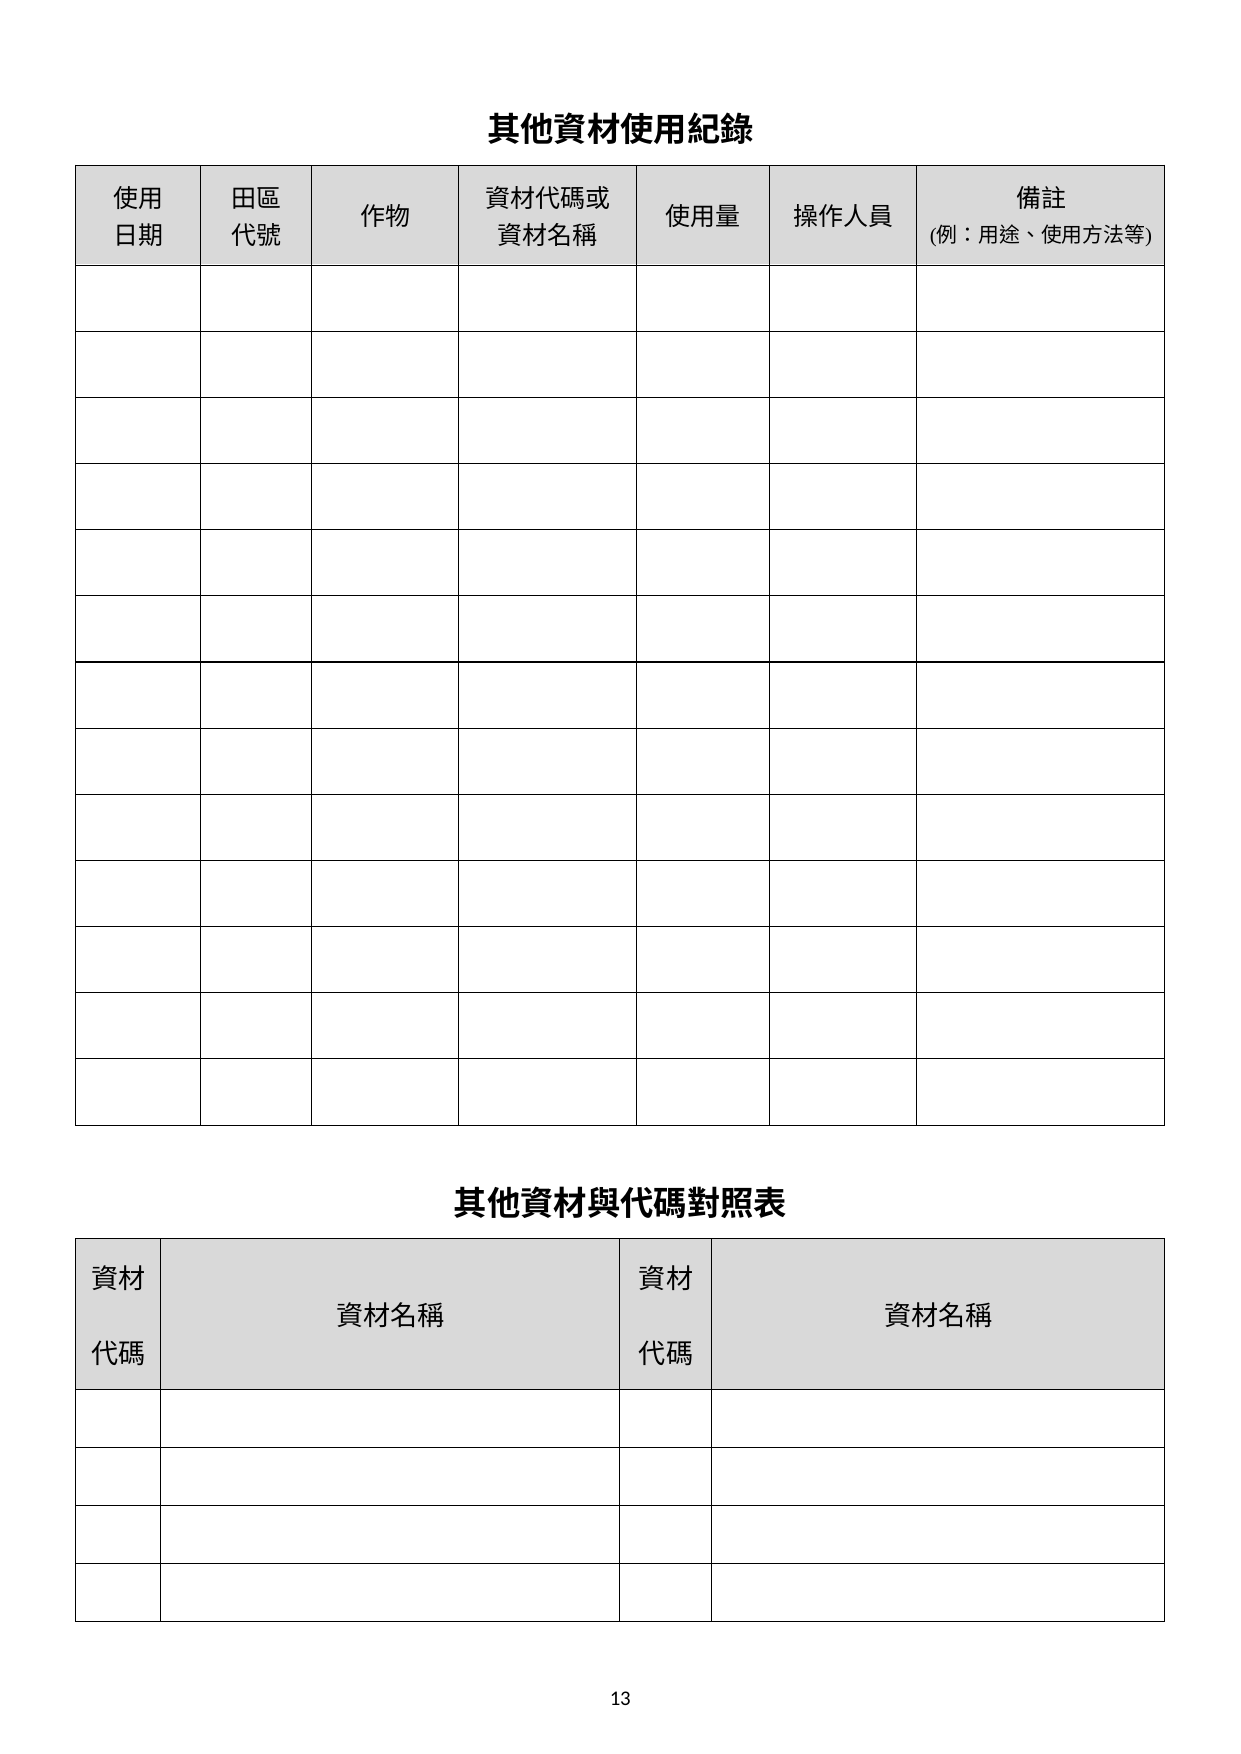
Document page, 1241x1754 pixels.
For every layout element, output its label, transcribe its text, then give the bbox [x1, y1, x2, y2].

table_cell [76, 1564, 160, 1621]
table_header 資材名稱 [712, 1239, 1164, 1389]
table_cell [201, 861, 311, 926]
table_cell [917, 927, 1164, 992]
table_cell [201, 398, 311, 463]
table_cell [770, 861, 916, 926]
table_cell [459, 729, 636, 794]
table_cell [459, 266, 636, 331]
table_cell [201, 464, 311, 529]
table_header 操作人員 [770, 166, 916, 264]
table_header 資材代碼或 資材名稱 [459, 166, 636, 264]
table_cell [770, 464, 916, 529]
table_cell [76, 1506, 160, 1563]
table_cell [637, 729, 769, 794]
table_cell [637, 1059, 769, 1124]
table_cell [917, 795, 1164, 860]
table_header 備註 (例：用途、使用方法等) [917, 166, 1164, 264]
table_cell [770, 795, 916, 860]
table_cell [770, 596, 916, 661]
table_cell [459, 530, 636, 595]
table_cell [770, 663, 916, 728]
table_cell [201, 1059, 311, 1124]
table_header 使用 日期 [76, 166, 200, 264]
table_cell [637, 530, 769, 595]
table_cell [312, 596, 458, 661]
table_cell [76, 266, 200, 331]
table_cell [201, 266, 311, 331]
table_cell [770, 266, 916, 331]
table_cell [76, 861, 200, 926]
table_cell [161, 1506, 619, 1563]
table_cell [917, 530, 1164, 595]
table_cell [459, 663, 636, 728]
text 其他資材與代碼對照表 [75, 1163, 1165, 1238]
table_cell [917, 596, 1164, 661]
table_cell [712, 1506, 1164, 1563]
table_cell [201, 927, 311, 992]
table_cell [620, 1506, 711, 1563]
table_cell [201, 530, 311, 595]
table_cell [312, 861, 458, 926]
table_cell [637, 464, 769, 529]
table_cell [770, 1059, 916, 1124]
table_cell [637, 332, 769, 397]
table_cell [161, 1390, 619, 1447]
table_cell [770, 332, 916, 397]
table_cell [459, 464, 636, 529]
table_cell [712, 1448, 1164, 1505]
table_cell [312, 266, 458, 331]
table_cell [459, 596, 636, 661]
table_cell [312, 332, 458, 397]
table_cell [637, 861, 769, 926]
table_cell [637, 993, 769, 1058]
table_header 作物 [312, 166, 458, 264]
table_cell [201, 729, 311, 794]
table_cell [312, 398, 458, 463]
table_header 使用量 [637, 166, 769, 264]
table_cell [770, 993, 916, 1058]
table_cell [76, 993, 200, 1058]
table_cell [312, 530, 458, 595]
table_cell [637, 795, 769, 860]
table_cell [637, 663, 769, 728]
table_cell [312, 464, 458, 529]
table_cell [770, 927, 916, 992]
table_cell [917, 266, 1164, 331]
table_cell [459, 993, 636, 1058]
table_cell [76, 398, 200, 463]
table_cell [620, 1448, 711, 1505]
table_cell [312, 927, 458, 992]
table_cell [620, 1390, 711, 1447]
table_cell [917, 861, 1164, 926]
table_cell [161, 1448, 619, 1505]
table_cell [76, 464, 200, 529]
table_cell [312, 795, 458, 860]
table_cell [312, 663, 458, 728]
table_header 資材名稱 [161, 1239, 619, 1389]
table_cell [76, 332, 200, 397]
table_cell [76, 927, 200, 992]
table_cell [201, 663, 311, 728]
table_header 資材 代碼 [76, 1239, 160, 1389]
table_cell [917, 1059, 1164, 1124]
table_cell [917, 332, 1164, 397]
table_header 資材 代碼 [620, 1239, 711, 1389]
table_cell [620, 1564, 711, 1621]
table_cell [76, 1059, 200, 1124]
table_cell [637, 927, 769, 992]
table_cell [76, 596, 200, 661]
table_cell [770, 530, 916, 595]
table_cell [770, 729, 916, 794]
table_cell [76, 530, 200, 595]
table_cell [917, 663, 1164, 728]
table_cell [712, 1390, 1164, 1447]
table_cell [917, 729, 1164, 794]
table_cell [76, 663, 200, 728]
table_cell [201, 596, 311, 661]
table_cell [637, 596, 769, 661]
table_cell [459, 398, 636, 463]
table_cell [312, 993, 458, 1058]
table_cell [712, 1564, 1164, 1621]
table_cell [76, 729, 200, 794]
table_cell [76, 1448, 160, 1505]
table_header 田區 代號 [201, 166, 311, 264]
table_cell [459, 861, 636, 926]
table_cell [459, 927, 636, 992]
table_cell [459, 795, 636, 860]
table_cell [312, 729, 458, 794]
table_cell [917, 993, 1164, 1058]
table_cell [637, 266, 769, 331]
table_cell [637, 398, 769, 463]
table_cell [76, 1390, 160, 1447]
table_cell [201, 993, 311, 1058]
table_cell [76, 795, 200, 860]
table_cell [161, 1564, 619, 1621]
table_cell [917, 464, 1164, 529]
subtitle 其他資材使用紀錄 [75, 89, 1165, 164]
table_cell [201, 795, 311, 860]
table_cell [459, 1059, 636, 1124]
table_cell [459, 332, 636, 397]
table_cell [312, 1059, 458, 1124]
table_cell [770, 398, 916, 463]
table_cell [917, 398, 1164, 463]
table_cell [201, 332, 311, 397]
